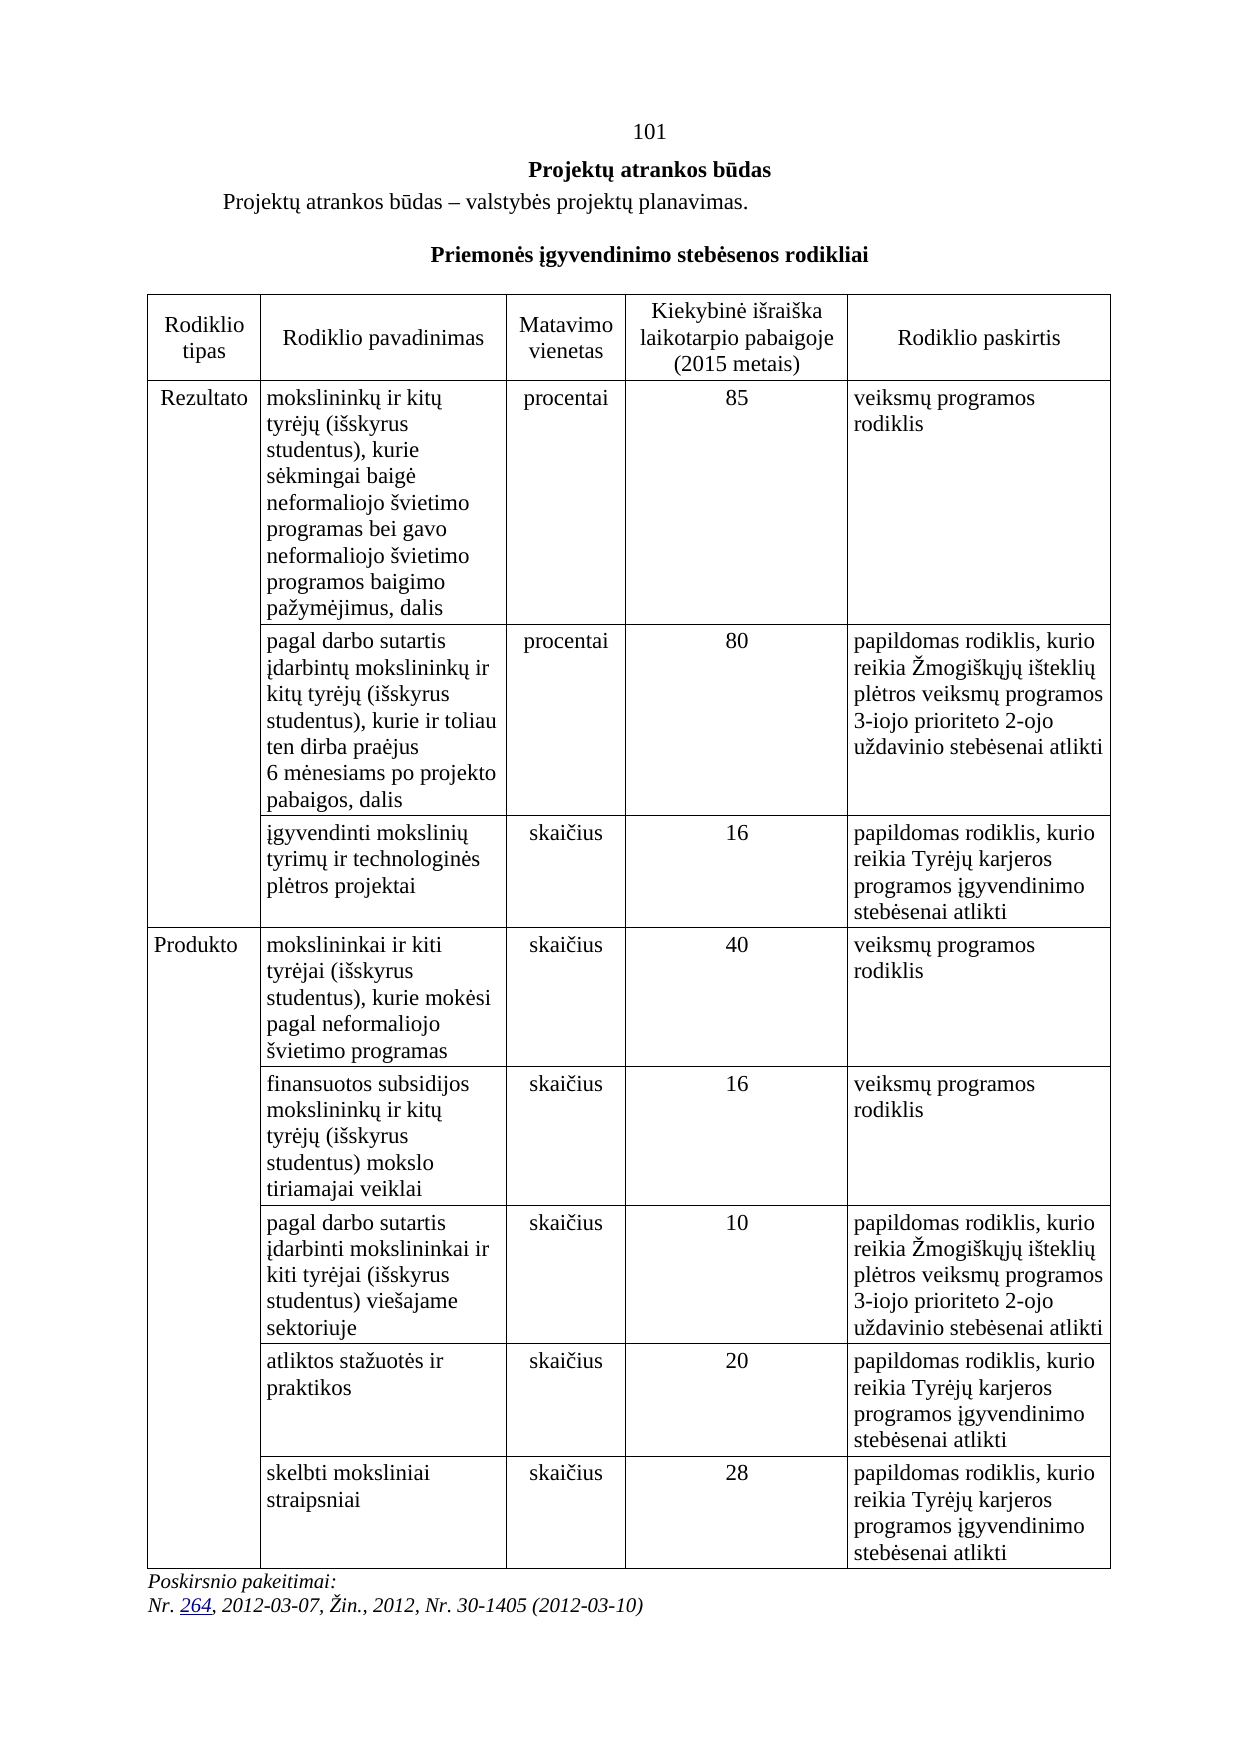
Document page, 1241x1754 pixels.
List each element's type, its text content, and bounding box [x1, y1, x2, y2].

table_cell papildomas rodiklis, kurio reikia Žmogiškųjų išteklių plėtros veiksmų programos 3-iojo prioriteto 2-ojo uždavinio stebėsenai atlikti [848, 1206, 1110, 1343]
table_cell 85 [626, 381, 847, 624]
table_cell skaičius [507, 1344, 625, 1456]
table_cell veiksmų programos rodiklis [848, 381, 1110, 624]
table_cell skaičius [507, 928, 625, 1066]
table_header Rodiklio pavadinimas [261, 295, 506, 379]
table_cell 40 [626, 928, 847, 1066]
table_header Rodiklio paskirtis [848, 295, 1110, 379]
table_cell finansuotos subsidijos mokslininkų ir kitų tyrėjų (išskyrus studentus) mokslo tiriamajai veiklai [261, 1067, 506, 1204]
table_cell 80 [626, 625, 847, 815]
table_header Matavimo vienetas [507, 295, 625, 379]
table_cell papildomas rodiklis, kurio reikia Tyrėjų karjeros programos įgyvendinimo stebėsenai atlikti [848, 1457, 1110, 1568]
table_cell skaičius [507, 1206, 625, 1343]
table_header Kiekybinė išraiška laikotarpio pabaigoje (2015 metais) [626, 295, 847, 379]
table_cell 20 [626, 1344, 847, 1456]
table_cell procentai [507, 381, 625, 624]
table_cell papildomas rodiklis, kurio reikia Žmogiškųjų išteklių plėtros veiksmų programos 3-iojo prioriteto 2-ojo uždavinio stebėsenai atlikti [848, 625, 1110, 815]
table_cell veiksmų programos rodiklis [848, 928, 1110, 1066]
table_cell 16 [626, 816, 847, 927]
table_cell mokslininkų ir kitų tyrėjų (išskyrus studentus), kurie sėkmingai baigė neformaliojo švietimo programas bei gavo neformaliojo švietimo programos baigimo pažymėjimus, dalis [261, 381, 506, 624]
text Priemonės įgyvendinimo stebėsenos rodikliai [148, 241, 1152, 267]
text Projektų atrankos būdas [148, 156, 1152, 182]
table_cell 10 [626, 1206, 847, 1343]
table_header Rodiklio tipas [148, 295, 260, 379]
text Projektų atrankos būdas – valstybės projektų planavimas. [148, 188, 1152, 214]
table_cell pagal darbo sutartis įdarbinti mokslininkai ir kiti tyrėjai (išskyrus studentus) viešajame sektoriuje [261, 1206, 506, 1343]
table_cell Rezultato [148, 381, 260, 927]
table_cell pagal darbo sutartis įdarbintų mokslininkų ir kitų tyrėjų (išskyrus studentus), kurie ir toliau ten dirba praėjus 6 mėnesiams po projekto pabaigos, dalis [261, 625, 506, 815]
table_cell procentai [507, 625, 625, 815]
table_cell įgyvendinti mokslinių tyrimų ir technologinės plėtros projektai [261, 816, 506, 927]
table_cell papildomas rodiklis, kurio reikia Tyrėjų karjeros programos įgyvendinimo stebėsenai atlikti [848, 1344, 1110, 1456]
text Nr. 264, 2012-03-07, Žin., 2012, Nr. 30-1405 (2012-03-10) [148, 1593, 1152, 1617]
text Poskirsnio pakeitimai: [148, 1569, 1152, 1593]
table_cell 28 [626, 1457, 847, 1568]
table_cell 16 [626, 1067, 847, 1204]
table_cell skaičius [507, 816, 625, 927]
table_cell skaičius [507, 1457, 625, 1568]
table_cell mokslininkai ir kiti tyrėjai (išskyrus studentus), kurie mokėsi pagal neformaliojo švietimo programas [261, 928, 506, 1066]
table_cell skaičius [507, 1067, 625, 1204]
table_cell papildomas rodiklis, kurio reikia Tyrėjų karjeros programos įgyvendinimo stebėsenai atlikti [848, 816, 1110, 927]
table_cell skelbti moksliniai straipsniai [261, 1457, 506, 1568]
table_cell atliktos stažuotės ir praktikos [261, 1344, 506, 1456]
table_cell veiksmų programos rodiklis [848, 1067, 1110, 1204]
table_cell Produkto [148, 928, 260, 1568]
